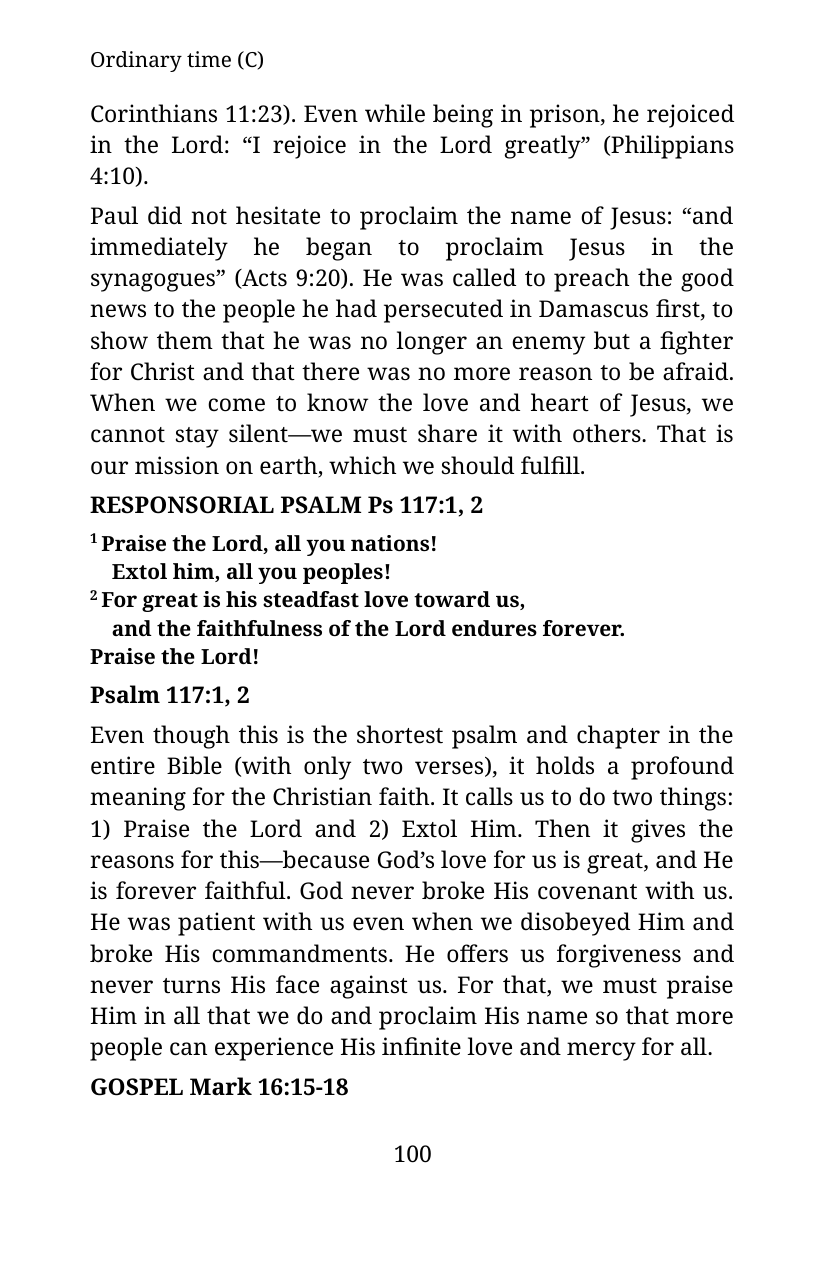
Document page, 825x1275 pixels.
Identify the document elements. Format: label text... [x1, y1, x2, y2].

text 1 Praise the Lord, all you nations! Extol him, all you peoples! 2 For great is his steadfast love toward us, and the faithfulness of the Lord endures forever. Praise the Lord! [90, 529, 735, 671]
text RESPONSORIAL PSALM Ps 117:1, 2 [90, 489, 735, 520]
text Paul did not hesitate to proclaim the name of Jesus: “and immediately he began to proclaim Jesus in the synagogues” (Acts 9:20). He was called to preach the good news to the people he had persecuted in Damascus first, to show them that he was no longer an enemy but a fighter for Christ and that there was no more reason to be afraid. When we come to know the love and heart of Jesus, we cannot stay silent—we must share it with others. That is our mission on earth, which we should fulfill. [90, 199, 735, 481]
text Psalm 117:1, 2 [90, 679, 735, 711]
text Corinthians 11:23). Even while being in prison, he rejoiced in the Lord: “I rejoice in the Lord greatly” (Philippians 4:10). [90, 97, 735, 191]
text Even though this is the shortest psalm and chapter in the entire Bible (with only two verses), it holds a profound meaning for the Christian faith. It calls us to do two things: 1) Praise the Lord and 2) Extol Him. Then it gives the reasons for this—because God’s love for us is great, and He is forever faithful. God never broke His covenant with us. He was patient with us even when we disobeyed Him and broke His commandments. He offers us forgiveness and never turns His face against us. For that, we must praise Him in all that we do and proclaim His name so that more people can experience His infinite love and mercy for all. [90, 719, 735, 1063]
text GOSPEL Mark 16:15-18 [90, 1071, 735, 1102]
